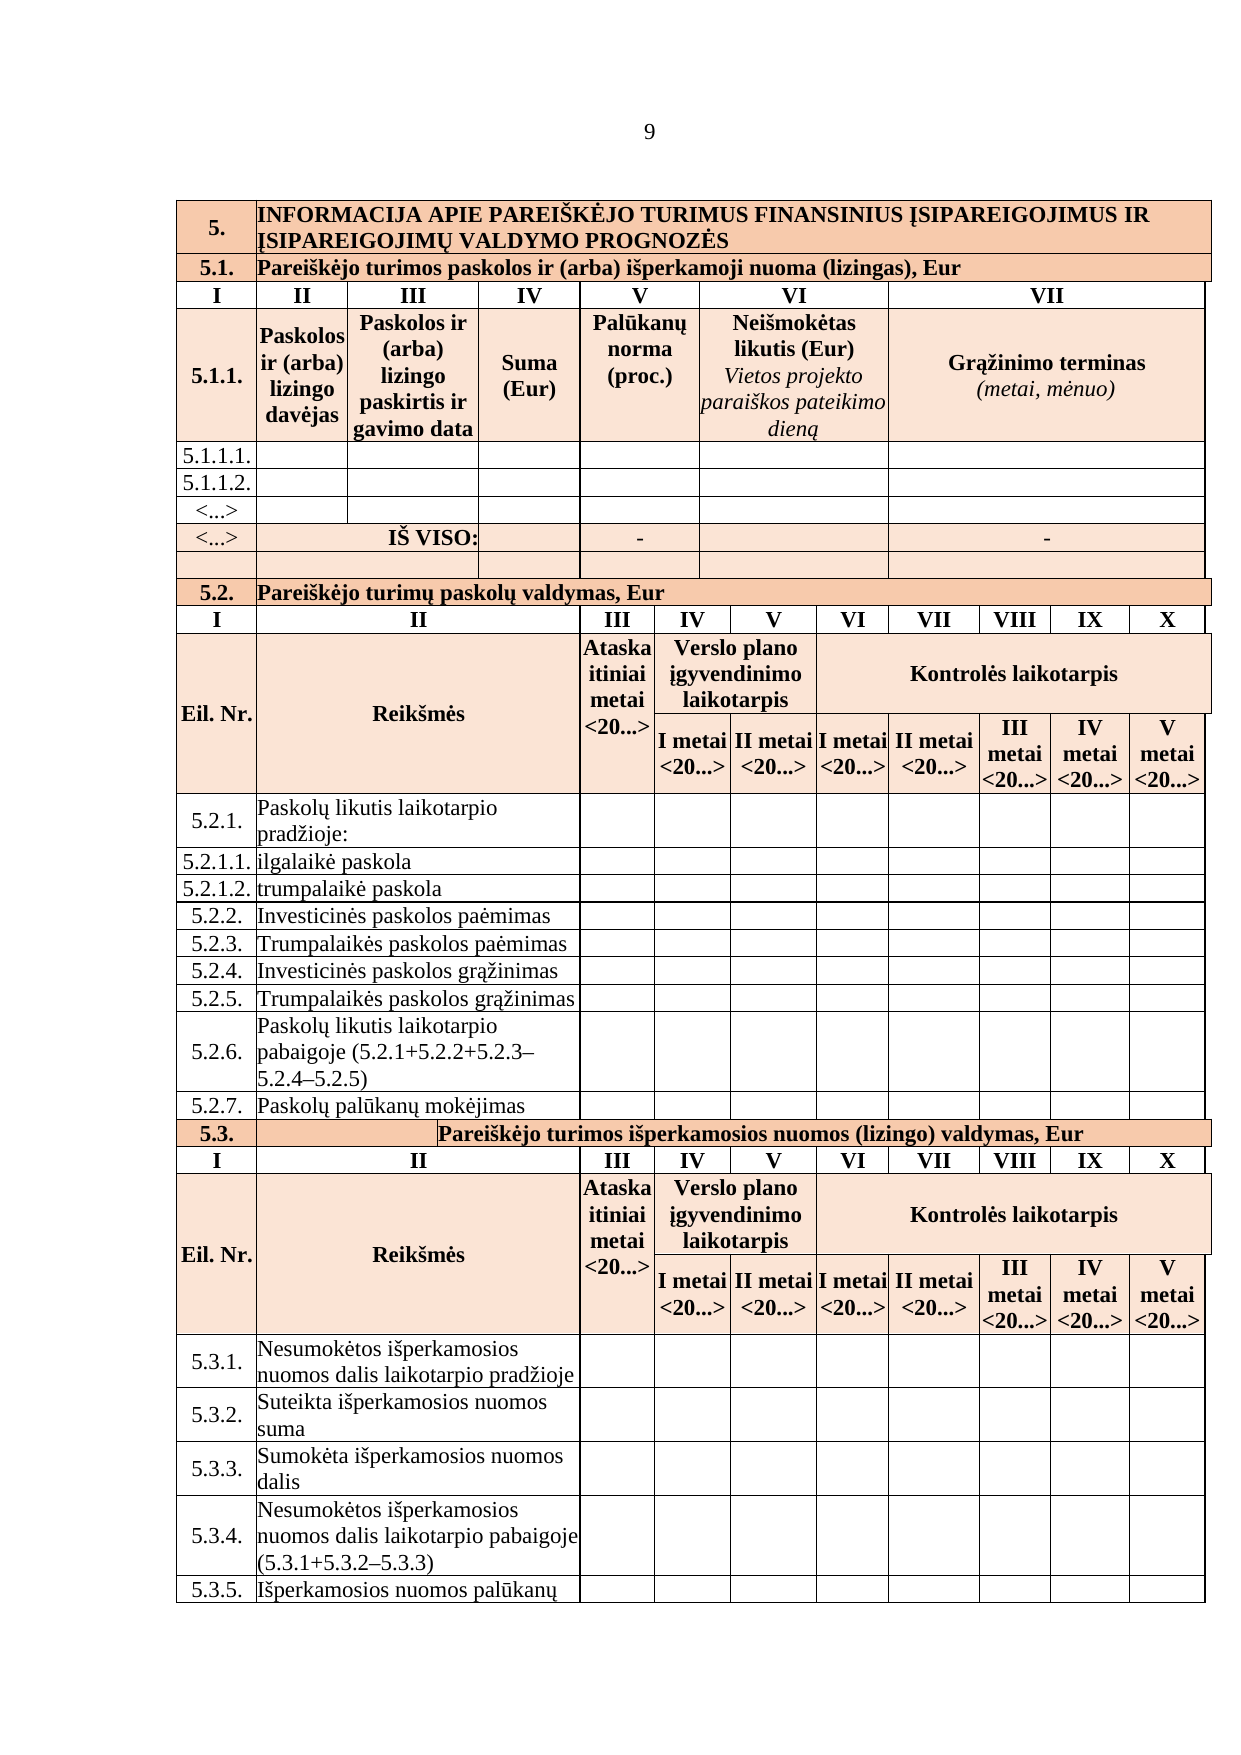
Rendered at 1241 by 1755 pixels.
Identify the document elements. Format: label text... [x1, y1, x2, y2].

table_cell [980, 1092, 1050, 1118]
table_cell [980, 848, 1050, 874]
table_cell [581, 875, 654, 901]
table_cell [257, 1120, 437, 1146]
table_cell [889, 1012, 979, 1091]
table_cell [1206, 929, 1211, 956]
table_cell Verslo plano įgyvendinimo laikotarpis [655, 1174, 816, 1253]
table_cell [889, 957, 979, 984]
table_cell [817, 794, 888, 847]
table_cell [1130, 930, 1204, 956]
table_cell III [581, 1147, 654, 1173]
table_cell IV metai <20...> [1051, 1255, 1129, 1333]
table_cell Neišmokėtas likutis (Eur) Vietos projekto paraiškos pateikimo dieną [700, 309, 888, 441]
table_cell [817, 1335, 888, 1387]
table_cell [1206, 1255, 1211, 1333]
table_cell [1130, 1496, 1204, 1575]
table_cell [980, 1335, 1050, 1387]
table_cell [348, 469, 478, 496]
table_cell Kontrolės laikotarpis [817, 634, 1211, 713]
table_cell [1051, 903, 1129, 929]
table_cell Paskolų likutis laikotarpio pabaigoje (5.2.1+5.2.2+5.2.3–5.2.4–5.2.5) [257, 1012, 579, 1091]
table_cell [980, 1576, 1050, 1602]
table_cell [889, 552, 1204, 578]
table_cell [1206, 1147, 1211, 1173]
table_cell III metai <20...> [980, 714, 1050, 793]
table_cell 5.2.5. [177, 985, 256, 1011]
table_cell III [348, 282, 478, 308]
table_cell [655, 1442, 730, 1495]
table_cell Reikšmės [257, 634, 579, 793]
table_cell [731, 903, 816, 929]
table_cell 5.1.1.2. [177, 469, 256, 496]
table_cell 5.2.6. [177, 1012, 256, 1091]
table_cell Verslo plano įgyvendinimo laikotarpis [655, 634, 816, 713]
table_cell [581, 1496, 654, 1575]
table_cell [1130, 903, 1204, 929]
table_cell VI [817, 606, 888, 633]
table_cell V metai <20...> [1130, 714, 1204, 793]
table_cell [1206, 441, 1211, 468]
table_cell I [177, 1147, 256, 1173]
table_cell VII [889, 282, 1204, 308]
table_cell VI [817, 1147, 888, 1173]
table_cell I metai <20...> [655, 1255, 730, 1333]
table_cell 5.1. [177, 254, 256, 281]
table_cell ilgalaikė paskola [257, 848, 579, 874]
table_cell [889, 875, 979, 901]
table_cell [889, 1496, 979, 1575]
table_cell [581, 1092, 654, 1118]
table_cell VII [889, 606, 979, 633]
table_cell [731, 794, 816, 847]
table_cell Pareiškėjo turimos paskolos ir (arba) išperkamoji nuoma (lizingas), Eur [257, 254, 1211, 281]
table_cell [581, 1012, 654, 1091]
table_cell [1206, 282, 1211, 308]
table_cell [1051, 794, 1129, 847]
table_cell [1051, 1388, 1129, 1441]
table_cell [1206, 523, 1211, 551]
table_cell [257, 469, 347, 496]
table_cell IX [1051, 1147, 1129, 1173]
table_cell 5.2.1.2. [177, 875, 256, 901]
table_cell [1206, 308, 1211, 441]
table_cell [731, 1092, 816, 1118]
table_cell [889, 903, 979, 929]
table_cell [581, 848, 654, 874]
table_cell Ataskaitiniai metai <20...> [581, 634, 654, 793]
table_cell V [731, 606, 816, 633]
table_cell 5.3.3. [177, 1442, 256, 1495]
table_cell [1051, 1576, 1129, 1602]
table_cell 5.2.7. [177, 1092, 256, 1118]
table_cell [1206, 874, 1211, 901]
table_cell Pareiškėjo turimos išperkamosios nuomos (lizingo) valdymas, Eur [438, 1120, 1211, 1146]
table_cell [1130, 1442, 1204, 1495]
table_cell [479, 442, 579, 468]
table_cell [700, 442, 888, 468]
table_cell Sumokėta išperkamosios nuomos dalis [257, 1442, 579, 1495]
table_cell IV [655, 1147, 730, 1173]
table_cell 5.2.4. [177, 957, 256, 984]
table_cell [1206, 496, 1211, 523]
table_cell [1130, 1576, 1204, 1602]
table_cell [889, 1335, 979, 1387]
table_cell [581, 1335, 654, 1387]
table_cell [581, 469, 699, 496]
table_cell 5.2. [177, 579, 256, 605]
table_cell [980, 1388, 1050, 1441]
table_cell Palūkanų norma (proc.) [581, 309, 699, 441]
table_cell III [581, 606, 654, 633]
table_cell [1130, 1388, 1204, 1441]
table_cell [817, 1576, 888, 1602]
table_cell Eil. Nr. [177, 634, 256, 793]
table_cell [581, 985, 654, 1011]
table_cell [1206, 956, 1211, 984]
table_cell [1206, 468, 1211, 496]
table_cell II [257, 1147, 579, 1173]
table_cell [1130, 848, 1204, 874]
table_cell V metai <20...> [1130, 1255, 1204, 1333]
table_cell [655, 1388, 730, 1441]
table_cell Investicinės paskolos grąžinimas [257, 957, 579, 984]
table_cell I metai <20...> [817, 714, 888, 793]
table_cell [980, 903, 1050, 929]
table_cell 5.3.1. [177, 1335, 256, 1387]
table_cell Trumpalaikės paskolos paėmimas [257, 930, 579, 956]
table_cell [1206, 847, 1211, 874]
table_cell [700, 552, 888, 578]
table_cell [581, 794, 654, 847]
table_cell [980, 957, 1050, 984]
table_cell [655, 1576, 730, 1602]
table_cell Paskolų likutis laikotarpio pradžioje: [257, 794, 579, 847]
table_cell [889, 794, 979, 847]
table_cell [731, 1335, 816, 1387]
table_cell [348, 497, 478, 523]
table_header 5. [177, 201, 256, 253]
table_cell [655, 1012, 730, 1091]
table_cell [889, 985, 979, 1011]
table_cell IX [1051, 606, 1129, 633]
table_cell [655, 930, 730, 956]
table_cell V [731, 1147, 816, 1173]
table_cell [731, 848, 816, 874]
table_cell - [581, 524, 699, 551]
table_cell [1206, 1334, 1211, 1387]
table_cell II metai <20...> [889, 1255, 979, 1333]
table_cell [1206, 1495, 1211, 1575]
table_cell Išperkamosios nuomos palūkanų [257, 1576, 579, 1602]
table_cell [980, 930, 1050, 956]
table_cell [1051, 1335, 1129, 1387]
table_cell [655, 985, 730, 1011]
table_cell Suteikta išperkamosios nuomos suma [257, 1388, 579, 1441]
table_cell II metai <20...> [731, 1255, 816, 1333]
table_cell V [581, 282, 699, 308]
table_cell II [257, 606, 579, 633]
table_cell [479, 524, 579, 551]
table_cell [655, 1496, 730, 1575]
table_cell I [177, 606, 256, 633]
table_cell <...> [177, 524, 256, 551]
table_cell [731, 1576, 816, 1602]
table_cell [731, 1496, 816, 1575]
table_cell 5.1.1. [177, 309, 256, 441]
table_cell Nesumokėtos išperkamosios nuomos dalis laikotarpio pabaigoje (5.3.1+5.3.2–5.3.3) [257, 1496, 579, 1575]
table_cell [1206, 901, 1211, 929]
table_cell [1051, 1092, 1129, 1118]
table_cell [1051, 1012, 1129, 1091]
table_cell [257, 442, 347, 468]
table_cell [1130, 1092, 1204, 1118]
table_cell [655, 903, 730, 929]
table_cell Nesumokėtos išperkamosios nuomos dalis laikotarpio pradžioje [257, 1335, 579, 1387]
table_cell [655, 1092, 730, 1118]
table_cell Trumpalaikės paskolos grąžinimas [257, 985, 579, 1011]
table_cell I metai <20...> [817, 1255, 888, 1333]
table_cell [1130, 794, 1204, 847]
table_cell 5.3.5. [177, 1576, 256, 1602]
table_cell [731, 930, 816, 956]
table_cell [1051, 985, 1129, 1011]
table_cell [889, 1442, 979, 1495]
table_cell 5.2.1. [177, 794, 256, 847]
table_cell [817, 848, 888, 874]
table_cell X [1130, 606, 1204, 633]
table_cell [980, 1012, 1050, 1091]
table_cell VII [889, 1147, 979, 1173]
table_cell [889, 1576, 979, 1602]
table_cell [655, 848, 730, 874]
table_cell [700, 497, 888, 523]
table_cell [1051, 930, 1129, 956]
table_cell [655, 875, 730, 901]
table_cell [889, 1092, 979, 1118]
table_cell 5.2.3. [177, 930, 256, 956]
table_cell III metai <20...> [980, 1255, 1050, 1333]
table_cell II metai <20...> [731, 714, 816, 793]
table_cell [1206, 1091, 1211, 1118]
table_cell [817, 1496, 888, 1575]
table_cell [257, 497, 347, 523]
table_cell [1206, 984, 1211, 1011]
table_cell [731, 875, 816, 901]
table_cell VIII [980, 606, 1050, 633]
table_cell trumpalaikė paskola [257, 875, 579, 901]
table_cell [889, 1388, 979, 1441]
table_cell Reikšmės [257, 1174, 579, 1333]
table_cell [980, 1442, 1050, 1495]
table_cell Grąžinimo terminas (metai, mėnuo) [889, 309, 1204, 441]
table_cell Paskolų palūkanų mokėjimas [257, 1092, 579, 1118]
table_cell [731, 1012, 816, 1091]
table_cell 5.3.2. [177, 1388, 256, 1441]
table_cell [980, 875, 1050, 901]
table_cell [1130, 875, 1204, 901]
table_cell [980, 794, 1050, 847]
table_cell [1206, 1387, 1211, 1441]
table_cell [655, 794, 730, 847]
table_cell 5.3.4. [177, 1496, 256, 1575]
table_cell [817, 930, 888, 956]
table_cell IV metai <20...> [1051, 714, 1129, 793]
table_cell [980, 1496, 1050, 1575]
table_cell [980, 985, 1050, 1011]
table_cell [817, 985, 888, 1011]
table_cell [479, 552, 579, 578]
table_cell [581, 1442, 654, 1495]
table_cell [1206, 714, 1211, 793]
table_cell [731, 985, 816, 1011]
table_cell 5.3. [177, 1120, 256, 1146]
table_cell II [257, 282, 347, 308]
table_cell [817, 957, 888, 984]
table_cell [581, 930, 654, 956]
table_cell VI [700, 282, 888, 308]
table_cell [700, 524, 888, 551]
table_cell [889, 848, 979, 874]
table_cell [581, 497, 699, 523]
table_cell <...> [177, 497, 256, 523]
table_cell [1206, 606, 1211, 633]
table_cell - [889, 524, 1204, 551]
table_cell II metai <20...> [889, 714, 979, 793]
table_cell Suma (Eur) [479, 309, 579, 441]
table_cell [1051, 1442, 1129, 1495]
table_cell I metai <20...> [655, 714, 730, 793]
table_cell [889, 930, 979, 956]
table_cell Iš viso: [257, 524, 478, 551]
table_cell [655, 1335, 730, 1387]
table_cell 5.1.1.1. [177, 442, 256, 468]
table_cell [1130, 1012, 1204, 1091]
table_cell VIII [980, 1147, 1050, 1173]
table_cell [817, 1388, 888, 1441]
table_cell [581, 552, 699, 578]
table_cell [731, 1442, 816, 1495]
table_cell [1051, 1496, 1129, 1575]
table_cell Pareiškėjo turimų paskolų valdymas, Eur [257, 579, 1211, 605]
table_cell [817, 1092, 888, 1118]
table_cell [889, 497, 1204, 523]
table_cell [581, 903, 654, 929]
table_header INFORMACIJA APIE PAREIŠKĖJO TURIMUS FINANSINIUS ĮSIPAREIGOJIMUS ir įsipareigojimų valdymo prognozės [257, 201, 1211, 253]
table_cell [817, 1442, 888, 1495]
table_cell [479, 469, 579, 496]
table_cell Kontrolės laikotarpis [817, 1174, 1211, 1253]
table_cell [177, 552, 256, 578]
table_cell X [1130, 1147, 1204, 1173]
table_cell [1206, 793, 1211, 847]
table_cell [1051, 957, 1129, 984]
table_cell 5.2.1.1. [177, 848, 256, 874]
table_cell [1206, 1441, 1211, 1495]
table_cell IV [479, 282, 579, 308]
table_cell [581, 957, 654, 984]
table_cell [731, 957, 816, 984]
table_cell [348, 442, 478, 468]
table_cell [1051, 848, 1129, 874]
table_cell [1206, 551, 1211, 578]
table_cell [817, 1012, 888, 1091]
table_cell [817, 875, 888, 901]
table_cell [817, 903, 888, 929]
table_cell IV [655, 606, 730, 633]
table_cell Investicinės paskolos paėmimas [257, 903, 579, 929]
table_cell Paskolos ir (arba) lizingo paskirtis ir gavimo data [348, 309, 478, 441]
table_cell [1051, 875, 1129, 901]
table_cell 5.2.2. [177, 903, 256, 929]
table_cell [1206, 1011, 1211, 1091]
table_cell [889, 469, 1204, 496]
table_cell [257, 552, 478, 578]
table_cell I [177, 282, 256, 308]
table_cell [700, 469, 888, 496]
table_cell [581, 442, 699, 468]
table_cell [1206, 1575, 1211, 1602]
table_cell Paskolos ir (arba) lizingo davėjas [257, 309, 347, 441]
table_cell Ataskaitiniai metai <20...> [581, 1174, 654, 1333]
table_cell [479, 497, 579, 523]
table_cell [1130, 957, 1204, 984]
table_cell [655, 957, 730, 984]
table_cell [581, 1576, 654, 1602]
table_cell [731, 1388, 816, 1441]
table_cell Eil. Nr. [177, 1174, 256, 1333]
table_cell [581, 1388, 654, 1441]
table_cell [1130, 1335, 1204, 1387]
table_cell [889, 442, 1204, 468]
table_cell [1130, 985, 1204, 1011]
